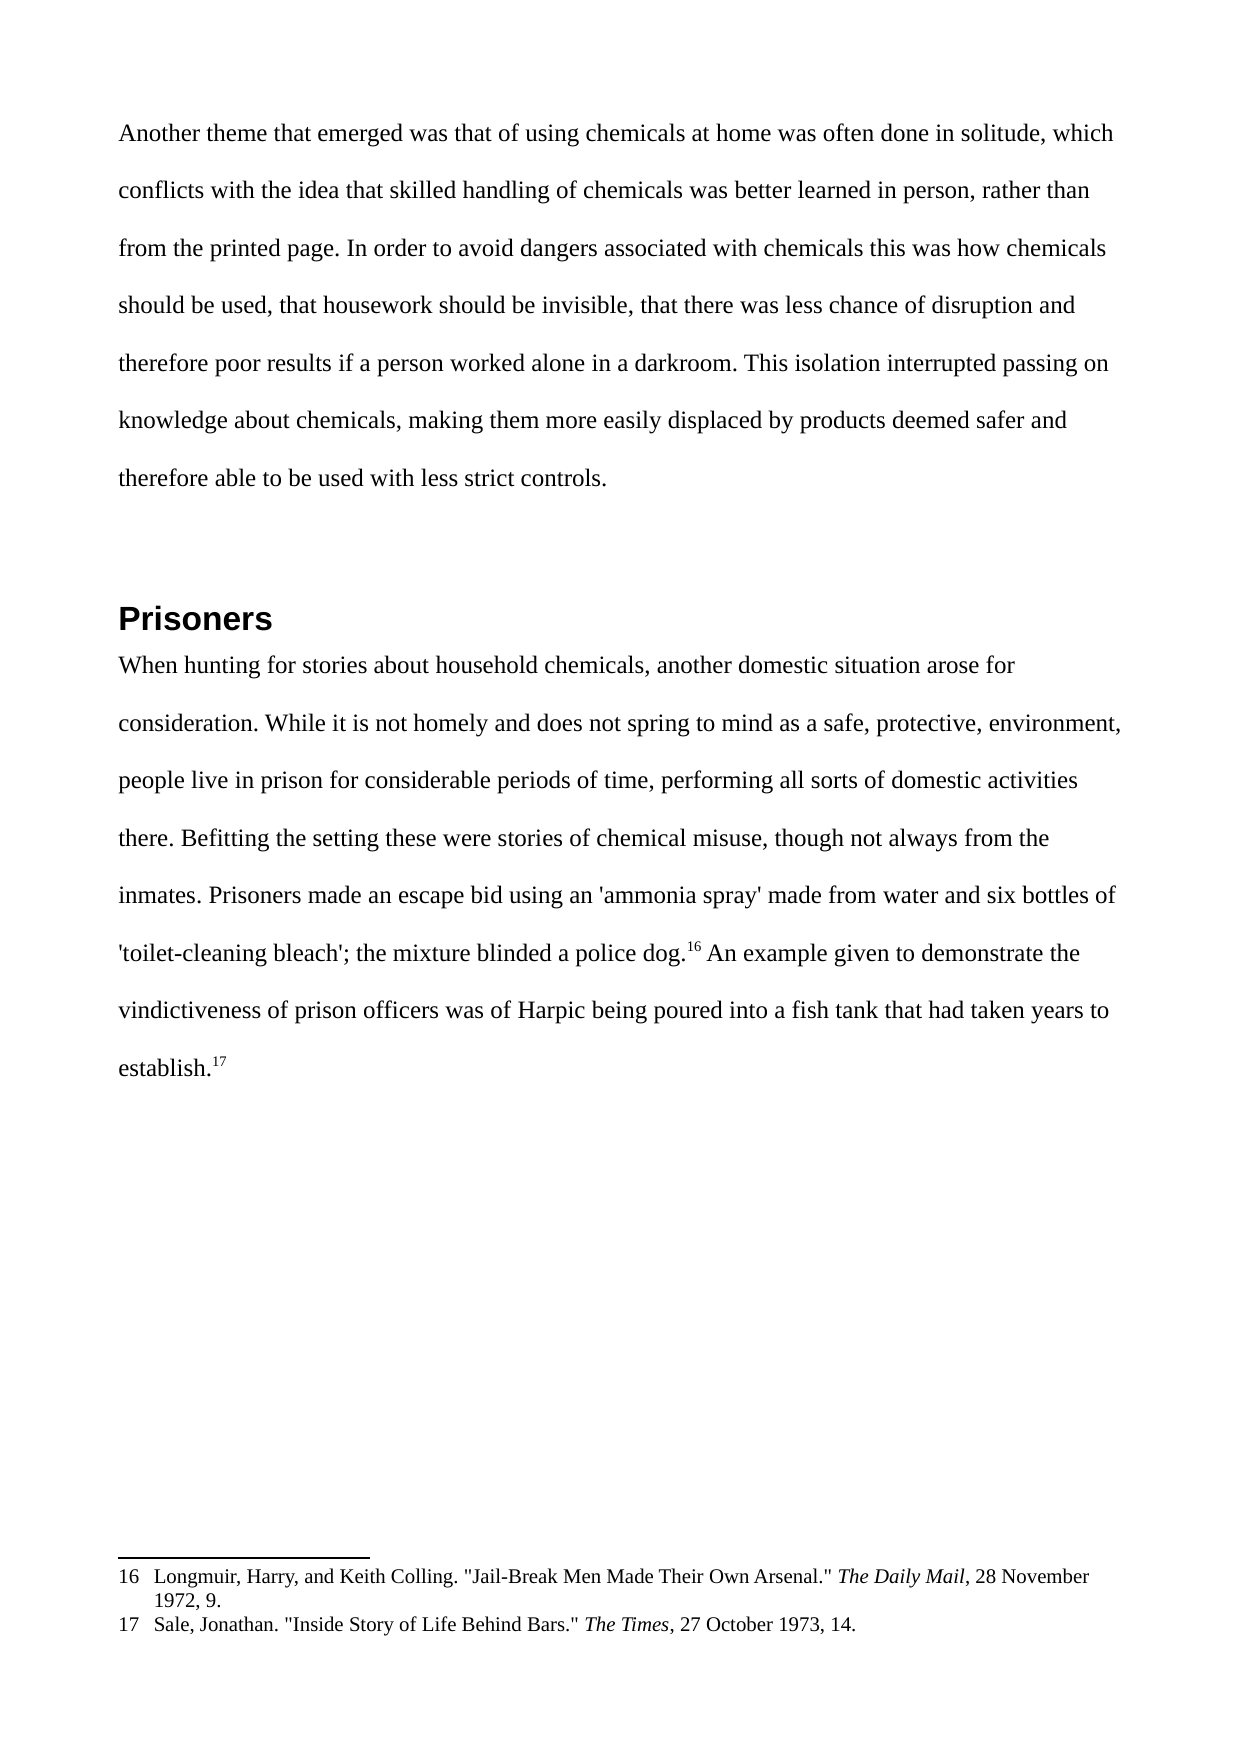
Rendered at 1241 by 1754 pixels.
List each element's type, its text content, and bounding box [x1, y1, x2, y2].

subtitle Prisoners [118, 599, 1122, 638]
text When hunting for stories about household chemicals, another domestic situation arose for consideration. While it is not homely and does not spring to mind as a safe, protective, environment, people live in prison for considerable periods of time, performing all sorts of domestic activities there. Befitting the setting these were stories of chemical misuse, though not always from the inmates. Prisoners made an escape bid using an 'ammonia spray' made from water and six bottles of 'toilet-cleaning bleach'; the mixture blinded a police dog. An example given to demonstrate the vindictiveness of prison officers was of Harpic being poured into a fish tank that had taken years to establish. [118, 650, 1122, 1081]
text Longmuir, Harry, and Keith Colling. "Jail-Break Men Made Their Own Arsenal." The Daily Mail, 28 November 1972, 9. [118, 1564, 1122, 1612]
text Sale, Jonathan. "Inside Story of Life Behind Bars." The Times, 27 October 1973, 14. [118, 1612, 1122, 1636]
text Another theme that emerged was that of using chemicals at home was often done in solitude, which conflicts with the idea that skilled handling of chemicals was better learned in person, rather than from the printed page. In order to avoid dangers associated with chemicals this was how chemicals should be used, that housework should be invisible, that there was less chance of disruption and therefore poor results if a person worked alone in a darkroom. This isolation interrupted passing on knowledge about chemicals, making them more easily displaced by products deemed safer and therefore able to be used with less strict controls. [118, 118, 1122, 492]
